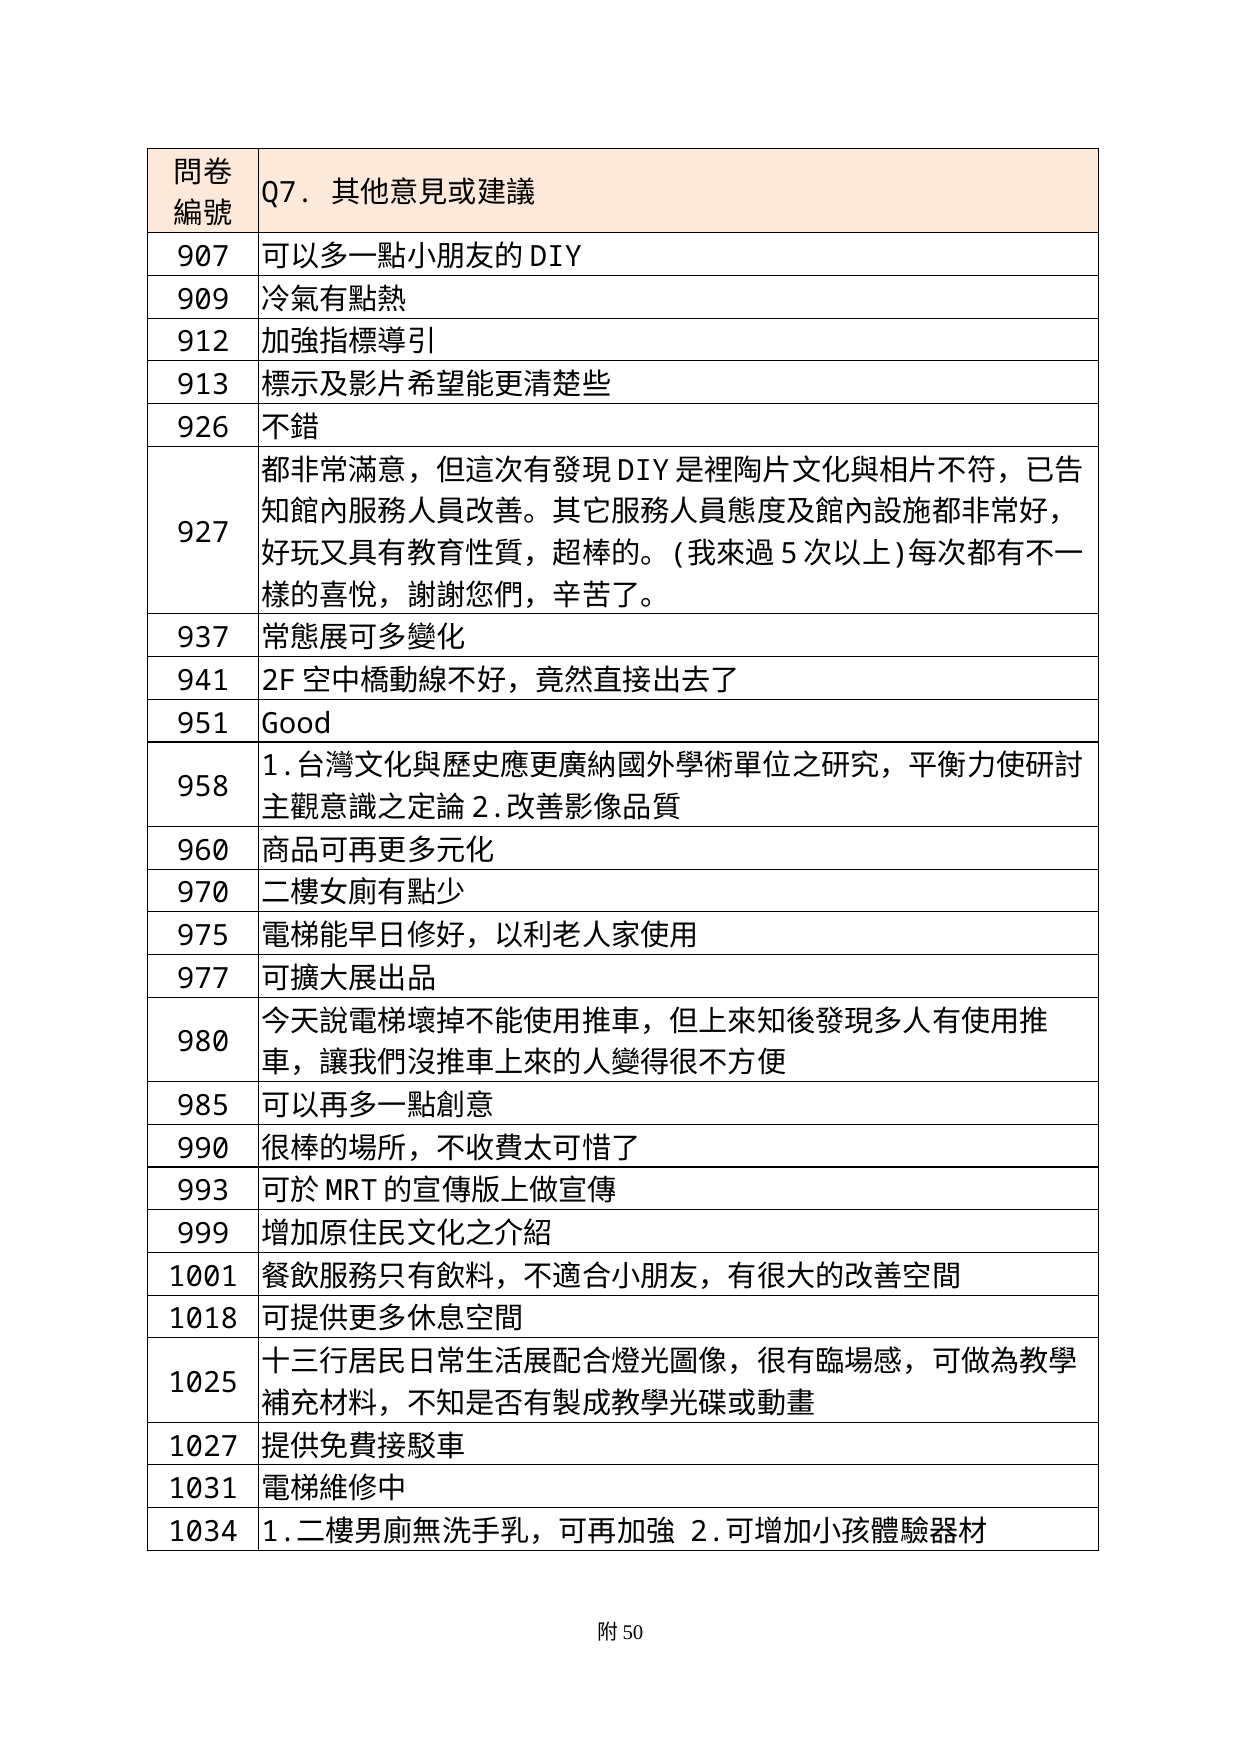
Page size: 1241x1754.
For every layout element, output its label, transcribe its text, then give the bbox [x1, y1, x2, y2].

table_cell 980 [148, 998, 258, 1081]
table_cell 冷氣有點熱 [259, 276, 1098, 317]
table_cell 958 [148, 743, 258, 826]
table_cell 977 [148, 955, 258, 997]
table_cell 可於MRT的宣傳版上做宣傳 [259, 1168, 1098, 1209]
table_cell 912 [148, 319, 258, 360]
table_cell 餐飲服務只有飲料，不適合小朋友，有很大的改善空間 [259, 1253, 1098, 1294]
table_header 問卷 編號 [148, 149, 258, 232]
table_cell 電梯能早日修好，以利老人家使用 [259, 912, 1098, 954]
table_cell 1034 [148, 1508, 258, 1550]
table_cell 商品可再更多元化 [259, 827, 1098, 868]
table_cell 可提供更多休息空間 [259, 1296, 1098, 1337]
table_cell 1.二樓男廁無洗手乳，可再加強 2.可增加小孩體驗器材 [259, 1508, 1098, 1550]
table_cell 941 [148, 657, 258, 699]
table_cell 增加原住民文化之介紹 [259, 1210, 1098, 1252]
table_cell 1031 [148, 1465, 258, 1507]
table_cell 很棒的場所，不收費太可惜了 [259, 1125, 1098, 1166]
table_cell 975 [148, 912, 258, 954]
table_cell 913 [148, 361, 258, 403]
table_cell 937 [148, 614, 258, 656]
table_cell 990 [148, 1125, 258, 1166]
table_cell Good [259, 700, 1098, 741]
table_cell 909 [148, 276, 258, 317]
table_cell 今天說電梯壞掉不能使用推車，但上來知後發現多人有使用推車，讓我們沒推車上來的人變得很不方便 [259, 998, 1098, 1081]
table_cell 927 [148, 447, 258, 613]
table_cell 十三行居民日常生活展配合燈光圖像，很有臨場感，可做為教學補充材料，不知是否有製成教學光碟或動畫 [259, 1338, 1098, 1422]
table_cell 970 [148, 870, 258, 911]
table_cell 標示及影片希望能更清楚些 [259, 361, 1098, 403]
table_cell 960 [148, 827, 258, 868]
table_cell 1025 [148, 1338, 258, 1422]
table_cell 可擴大展出品 [259, 955, 1098, 997]
table_cell 都非常滿意，但這次有發現DIY是裡陶片文化與相片不符，已告知館內服務人員改善。其它服務人員態度及館內設施都非常好，好玩又具有教育性質，超棒的。(我來過5次以上)每次都有不一樣的喜悅，謝謝您們，辛苦了。 [259, 447, 1098, 613]
table_cell 999 [148, 1210, 258, 1252]
table_cell 常態展可多變化 [259, 614, 1098, 656]
table_cell 993 [148, 1168, 258, 1209]
table_cell 二樓女廁有點少 [259, 870, 1098, 911]
table_cell 加強指標導引 [259, 319, 1098, 360]
table_cell 可以多一點小朋友的DIY [259, 233, 1098, 275]
table_cell 1001 [148, 1253, 258, 1294]
table_header Q7. 其他意見或建議 [259, 149, 1098, 232]
table_cell 926 [148, 404, 258, 446]
table_cell 985 [148, 1082, 258, 1124]
table_cell 2F空中橋動線不好，竟然直接出去了 [259, 657, 1098, 699]
table_cell 1027 [148, 1423, 258, 1464]
table_cell 1.台灣文化與歷史應更廣納國外學術單位之研究，平衡力使研討主觀意識之定論2.改善影像品質 [259, 743, 1098, 826]
table_cell 提供免費接駁車 [259, 1423, 1098, 1464]
table_cell 可以再多一點創意 [259, 1082, 1098, 1124]
table_cell 不錯 [259, 404, 1098, 446]
table_cell 907 [148, 233, 258, 275]
table_cell 951 [148, 700, 258, 741]
table_cell 1018 [148, 1296, 258, 1337]
table_cell 電梯維修中 [259, 1465, 1098, 1507]
